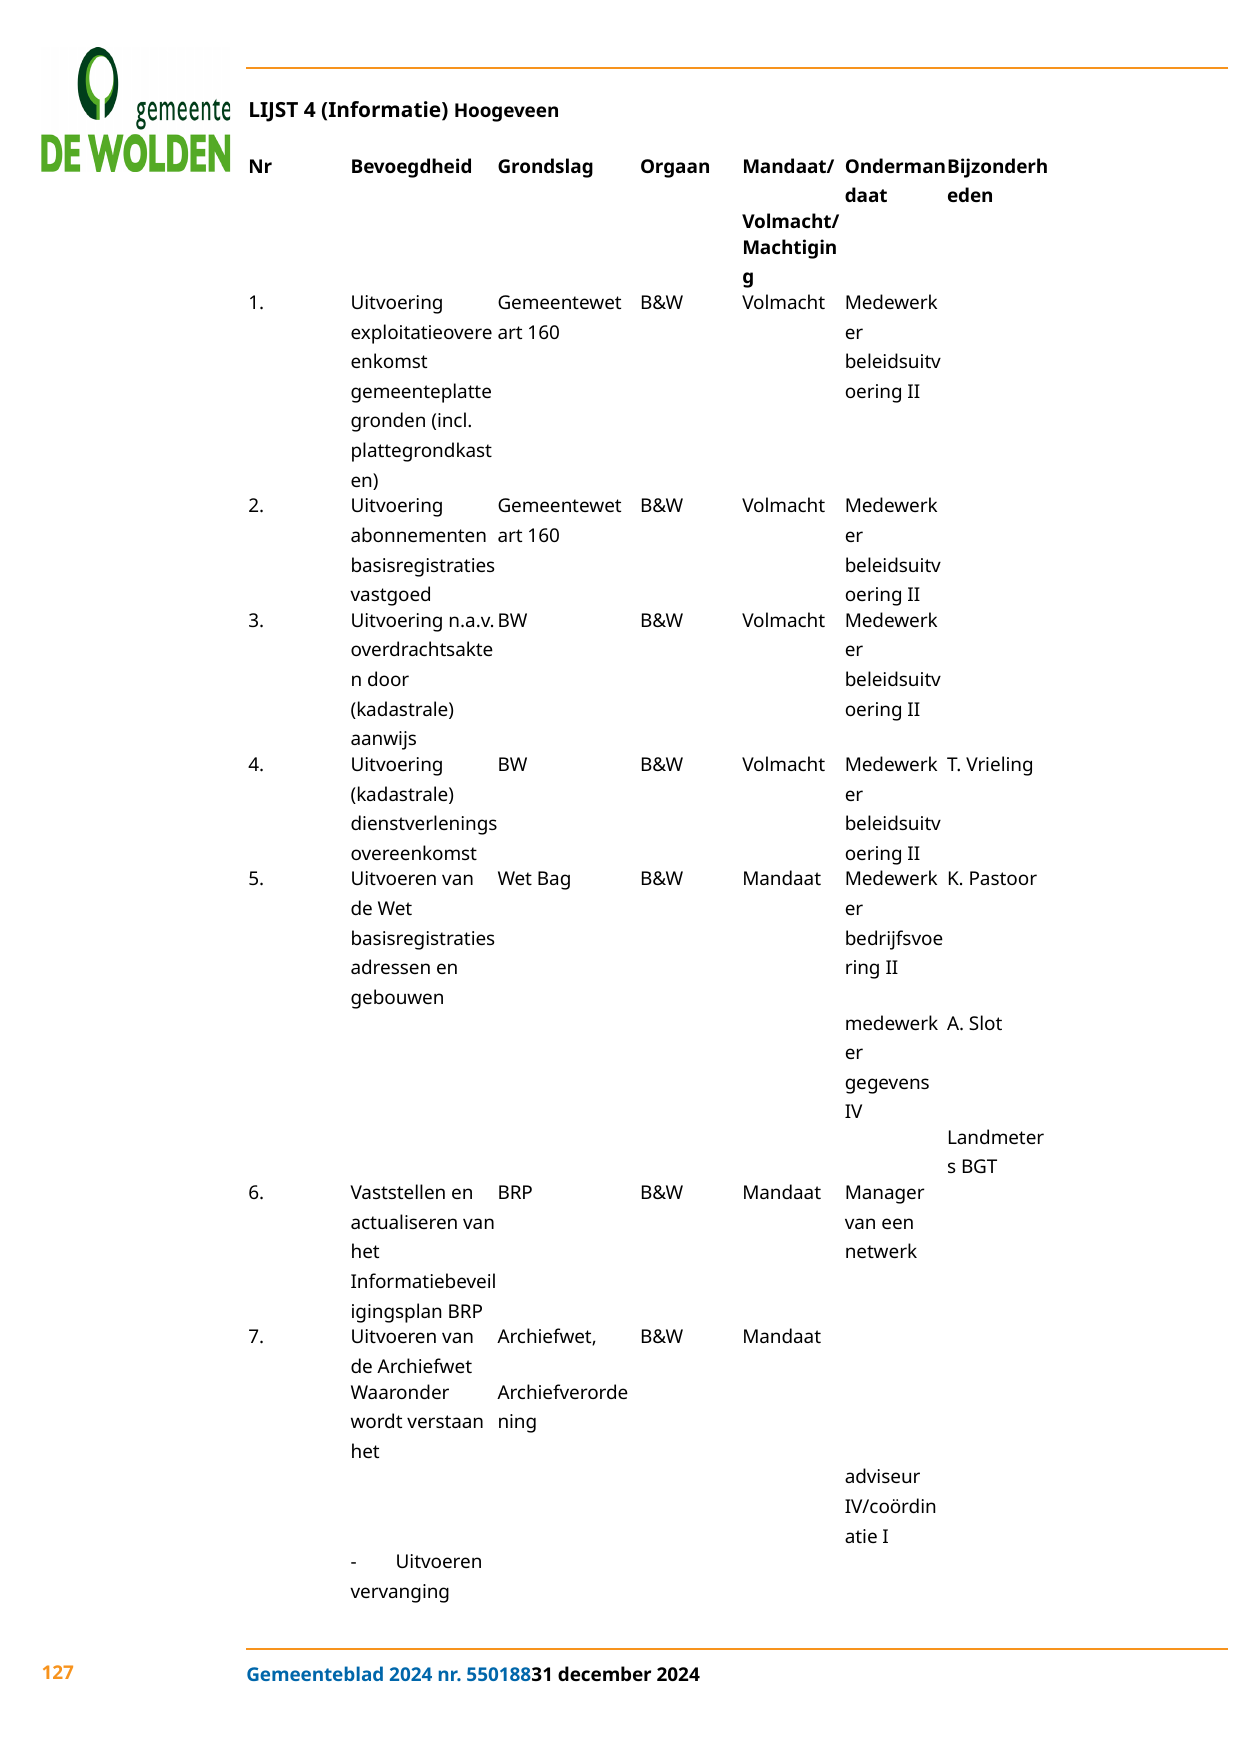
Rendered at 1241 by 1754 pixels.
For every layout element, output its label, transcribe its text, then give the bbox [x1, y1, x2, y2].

table_cell 4. [248, 751, 350, 866]
table_cell [947, 289, 1049, 493]
table_cell [845, 1549, 947, 1604]
table_cell Uitvoering exploitatieovereenkomst gemeenteplattegronden (incl. plattegrondkasten) [350, 289, 497, 493]
table_cell 3. [248, 607, 350, 751]
table_cell [497, 1010, 640, 1124]
table_cell [497, 1464, 640, 1549]
table_header Bijzonderheden [947, 153, 1049, 208]
table_cell 5. [248, 866, 350, 1010]
table_cell B&W [640, 607, 742, 751]
table_cell Uitvoeren van de Wet basisregistraties adressen en gebouwen [350, 866, 497, 1010]
table_cell [947, 493, 1049, 607]
table_cell [947, 1324, 1049, 1379]
table_cell [845, 1379, 947, 1464]
table_cell B&W [640, 866, 742, 1010]
table_cell [497, 1124, 640, 1179]
table_cell [742, 1464, 844, 1549]
table_cell [640, 234, 742, 289]
table_cell Vaststellen en actualiseren van het Informatiebeveiligingsplan BRP [350, 1180, 497, 1323]
table_cell 6. [248, 1180, 350, 1323]
table_cell 7. [248, 1324, 350, 1379]
table_cell 1. [248, 289, 350, 493]
table_header Orgaan [640, 153, 742, 208]
table_cell [497, 1549, 640, 1604]
table_cell BRP [497, 1180, 640, 1323]
table_cell adviseur IV/coördinatie I [845, 1464, 947, 1549]
table_cell Gemeentewet art 160 [497, 289, 640, 493]
table_cell Volmacht/ [742, 208, 844, 234]
table_cell B&W [640, 1324, 742, 1379]
table_cell [640, 1124, 742, 1179]
table_cell [640, 1549, 742, 1604]
table_cell [248, 208, 350, 234]
table_cell Waaronder wordt verstaan het [350, 1379, 497, 1464]
table_cell Landmeters BGT [947, 1124, 1049, 1179]
table_cell [947, 1464, 1049, 1549]
table_cell [845, 208, 947, 234]
table_cell Volmacht [742, 607, 844, 751]
table_header Mandaat/ [742, 153, 844, 208]
table_cell Wet Bag [497, 866, 640, 1010]
table_cell [845, 1124, 947, 1179]
table_cell Archiefwet, [497, 1324, 640, 1379]
table_cell [947, 1379, 1049, 1464]
table_cell [248, 1010, 350, 1124]
table_cell medewerker gegevens IV [845, 1010, 947, 1124]
table_cell Archiefverordening [497, 1379, 640, 1464]
table_cell B&W [640, 493, 742, 607]
table_cell Mandaat [742, 866, 844, 1010]
table_header Grondslag [497, 153, 640, 208]
table_cell [640, 208, 742, 234]
table_cell Medewerker beleidsuitvoering II [845, 607, 947, 751]
table_cell - Uitvoeren vervanging [350, 1549, 497, 1604]
table_cell Medewerker beleidsuitvoering II [845, 289, 947, 493]
table_cell Medewerker bedrijfsvoering II [845, 866, 947, 1010]
table_cell B&W [640, 751, 742, 866]
table_cell [248, 1549, 350, 1604]
table_cell [350, 1010, 497, 1124]
picture [41, 47, 231, 172]
text LIJST 4 (Informatie) Hoogeveen [248, 95, 1152, 123]
table_cell Uitvoering abonnementen basisregistraties vastgoed [350, 493, 497, 607]
table_cell BW [497, 751, 640, 866]
table_cell 2. [248, 493, 350, 607]
table_cell Medewerker beleidsuitvoering II [845, 751, 947, 866]
table_cell A. Slot [947, 1010, 1049, 1124]
table_cell Mandaat [742, 1180, 844, 1323]
table_cell [845, 1324, 947, 1379]
table_cell [350, 234, 497, 289]
table_cell [845, 234, 947, 289]
table_cell Machtiging [742, 234, 844, 289]
table_cell [640, 1010, 742, 1124]
table_cell [742, 1379, 844, 1464]
table_cell [248, 1464, 350, 1549]
table_cell Volmacht [742, 493, 844, 607]
table_cell [640, 1379, 742, 1464]
table_cell BW [497, 607, 640, 751]
table_cell [947, 1180, 1049, 1323]
table_cell K. Pastoor [947, 866, 1049, 1010]
table_cell [947, 607, 1049, 751]
table_cell [350, 208, 497, 234]
table_cell Gemeentewet art 160 [497, 493, 640, 607]
table_cell Mandaat [742, 1324, 844, 1379]
table_cell [350, 1464, 497, 1549]
table_cell [248, 1124, 350, 1179]
table_cell Uitvoeren van de Archiefwet [350, 1324, 497, 1379]
table_cell [947, 208, 1049, 234]
table_header Nr [248, 153, 350, 208]
table_cell [248, 234, 350, 289]
table_cell Uitvoering (kadastrale) dienstverleningsovereenkomst [350, 751, 497, 866]
table_cell [497, 234, 640, 289]
table_cell Manager van een netwerk [845, 1180, 947, 1323]
table_cell Volmacht [742, 289, 844, 493]
table_cell Medewerker beleidsuitvoering II [845, 493, 947, 607]
table_cell [497, 208, 640, 234]
table_cell T. Vrieling [947, 751, 1049, 866]
table_header Bevoegdheid [350, 153, 497, 208]
table_cell B&W [640, 1180, 742, 1323]
table_cell Volmacht [742, 751, 844, 866]
table_cell [947, 1549, 1049, 1604]
table_cell B&W [640, 289, 742, 493]
table_cell [350, 1124, 497, 1179]
table_cell [947, 234, 1049, 289]
table_cell [248, 1379, 350, 1464]
table_cell [640, 1464, 742, 1549]
table_cell [742, 1549, 844, 1604]
table_cell Uitvoering n.a.v. overdrachtsakten door (kadastrale) aanwijs [350, 607, 497, 751]
table_cell [742, 1010, 844, 1124]
table_cell [742, 1124, 844, 1179]
table_header Ondermandaat [845, 153, 947, 208]
